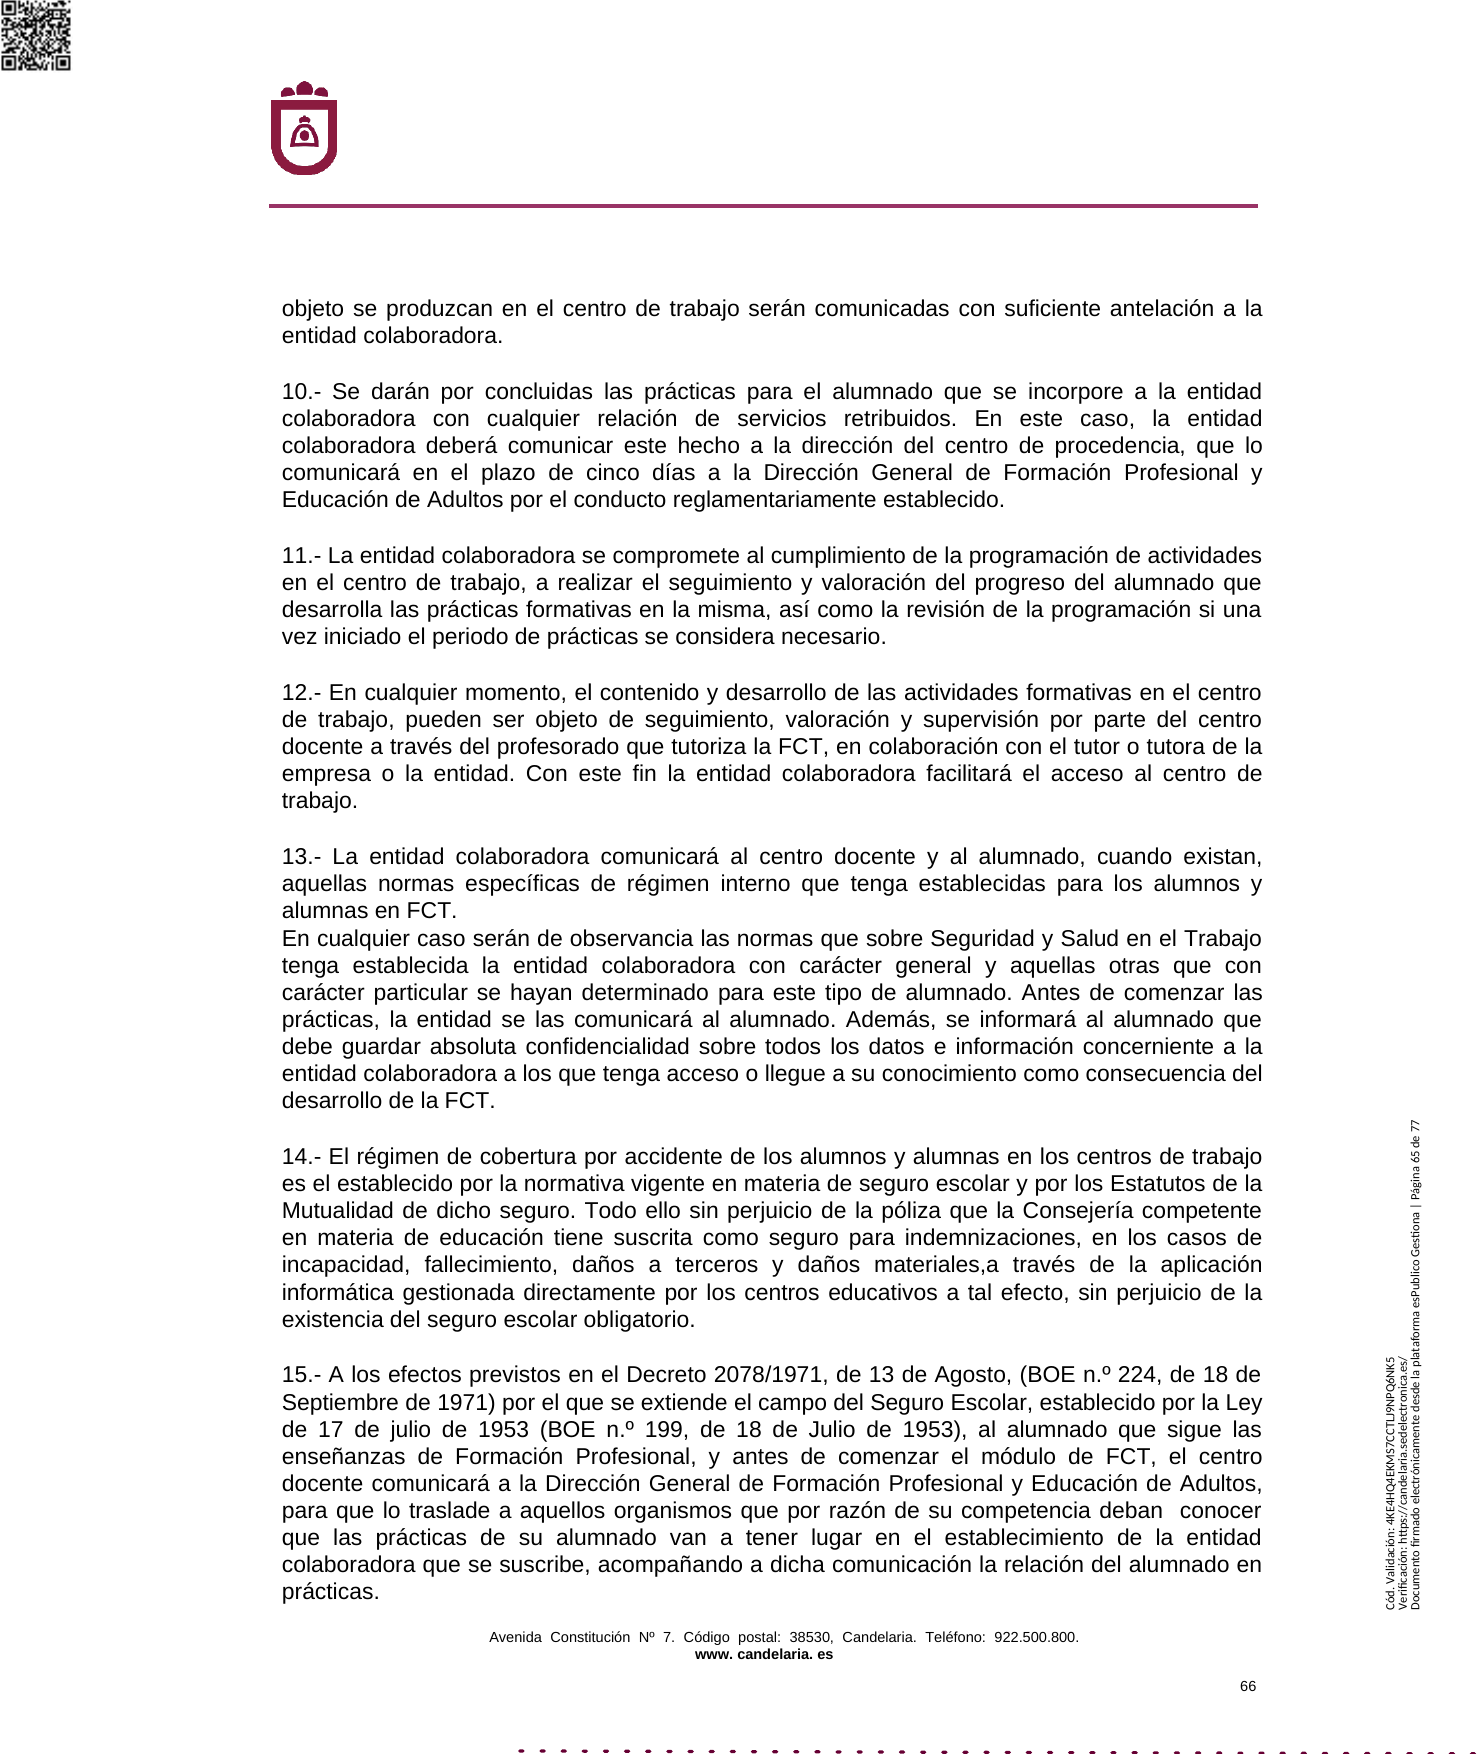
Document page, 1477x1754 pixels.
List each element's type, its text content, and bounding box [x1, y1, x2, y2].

text 12.- En cualquier momento, el contenido y desarrollo de las actividades formativas en el centro de trabajo, pueden ser objeto de seguimiento, valoración y supervisión por parte del centro docente a través del profesorado que tutoriza la FCT, en colaboración con el tutor o tutora de la empresa o la entidad. Con este fin la entidad colaboradora facilitará el acceso al centro de trabajo. [282, 679, 1263, 814]
text 15.- A los efectos previstos en el Decreto 2078/1971, de 13 de Agosto, (BOE n.º 224, de 18 de Septiembre de 1971) por el que se extiende el campo del Seguro Escolar, establecido por la Ley de 17 de julio de 1953 (BOE n.º 199, de 18 de Julio de 1953), al alumnado que sigue las enseñanzas de Formación Profesional, y antes de comenzar el módulo de FCT, el centro docente comunicará a la Dirección General de Formación Profesional y Educación de Adultos, para que lo traslade a aquellos organismos que por razón de su competencia deban conocer que las prácticas de su alumnado van a tener lugar en el establecimiento de la entidad colaboradora que se suscribe, acompañando a dicha comunicación la relación del alumnado en prácticas. [282, 1361, 1263, 1604]
text 14.- El régimen de cobertura por accidente de los alumnos y alumnas en los centros de trabajo es el establecido por la normativa vigente en materia de seguro escolar y por los Estatutos de la Mutualidad de dicho seguro. Todo ello sin perjuicio de la póliza que la Consejería competente en materia de educación tiene suscrita como seguro para indemnizaciones, en los casos de incapacidad, fallecimiento, daños a terceros y daños materiales,a través de la aplicación informática gestionada directamente por los centros educativos a tal efecto, sin perjuicio de la existencia del seguro escolar obligatorio. [282, 1143, 1263, 1332]
text 11.- La entidad colaboradora se compromete al cumplimiento de la programación de actividades en el centro de trabajo, a realizar el seguimiento y valoración del progreso del alumnado que desarrolla las prácticas formativas en la misma, así como la revisión de la programación si una vez iniciado el periodo de prácticas se considera necesario. [282, 542, 1263, 650]
text objeto se produzcan en el centro de trabajo serán comunicadas con suficiente antelación a la entidad colaboradora. [282, 295, 1263, 349]
text En cualquier caso serán de observancia las normas que sobre Seguridad y Salud en el Trabajo tenga establecida la entidad colaboradora con carácter general y aquellas otras que con carácter particular se hayan determinado para este tipo de alumnado. Antes de comenzar las prácticas, la entidad se las comunicará al alumnado. Además, se informará al alumnado que debe guardar absoluta confidencialidad sobre todos los datos e información concerniente a la entidad colaboradora a los que tenga acceso o llegue a su conocimiento como consecuencia del desarrollo de la FCT. [282, 925, 1263, 1114]
text 13.- La entidad colaboradora comunicará al centro docente y al alumnado, cuando existan, aquellas normas específicas de régimen interno que tenga establecidas para los alumnos y alumnas en FCT. [282, 843, 1263, 924]
text 10.- Se darán por concluidas las prácticas para el alumnado que se incorpore a la entidad colaboradora con cualquier relación de servicios retribuidos. En este caso, la entidad colaboradora deberá comunicar este hecho a la dirección del centro de procedencia, que lo comunicará en el plazo de cinco días a la Dirección General de Formación Profesional y Educación de Adultos por el conducto reglamentariamente establecido. [282, 378, 1263, 513]
